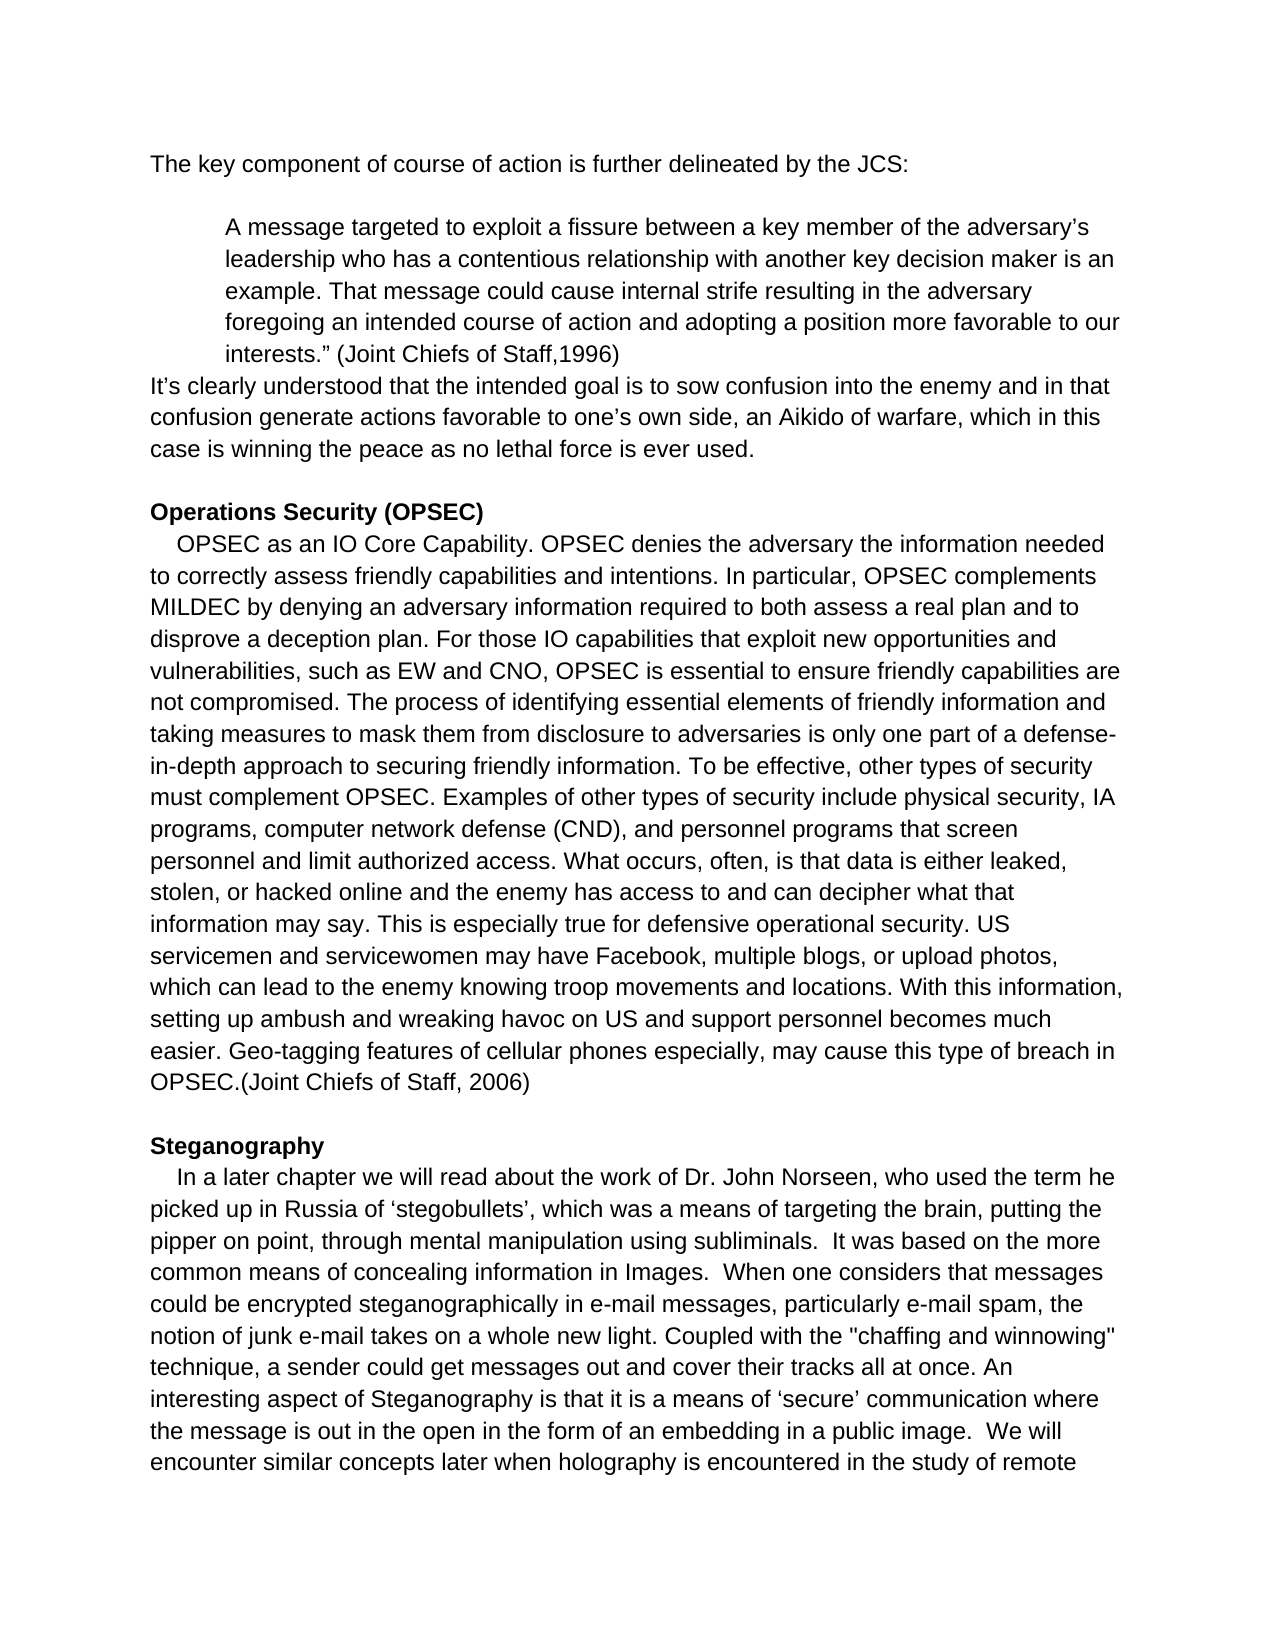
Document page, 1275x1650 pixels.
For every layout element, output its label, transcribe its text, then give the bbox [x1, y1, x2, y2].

text Steganography In a later chapter we will read about the work of Dr. John Norseen, who used the term he picked up in Russia of ‘stegobullets’, which was a means of targeting the brain, putting the pipper on point, through mental manipulation using subliminals. It was based on the more common means of concealing information in Images. When one considers that messages could be encrypted steganographically in e-mail messages, particularly e-mail spam, the notion of junk e-mail takes on a whole new light. Coupled with the "chaffing and winnowing" technique, a sender could get messages out and cover their tracks all at once. An interesting aspect of Steganography is that it is a means of ‘secure’ communication where the message is out in the open in the form of an embedding in a public image. We will encounter similar concepts later when holography is encountered in the study of remote [150, 1132, 1125, 1476]
text A message targeted to exploit a fissure between a key member of the adversary’s leadership who has a contentious relationship with another key decision maker is an example. That message could cause internal strife resulting in the adversary foregoing an intended course of action and adopting a position more favorable to our interests.” (Joint Chiefs of Staff,1996) [225, 213, 1125, 368]
text The key component of course of action is further delineated by the JCS: [150, 150, 1125, 178]
text Operations Security (OPSEC) OPSEC as an IO Core Capability. OPSEC denies the adversary the information needed to correctly assess friendly capabilities and intentions. In particular, OPSEC complements MILDEC by denying an adversary information required to both assess a real plan and to disprove a deception plan. For those IO capabilities that exploit new opportunities and vulnerabilities, such as EW and CNO, OPSEC is essential to ensure friendly capabilities are not compromised. The process of identifying essential elements of friendly information and taking measures to mask them from disclosure to adversaries is only one part of a defense-in-depth approach to securing friendly information. To be effective, other types of security must complement OPSEC. Examples of other types of security include physical security, IA programs, computer network defense (CND), and personnel programs that screen personnel and limit authorized access. What occurs, often, is that data is either leaked, stolen, or hacked online and the enemy has access to and can decipher what that information may say. This is especially true for defensive operational security. US servicemen and servicewomen may have Facebook, multiple blogs, or upload photos, which can lead to the enemy knowing troop movements and locations. With this information, setting up ambush and wreaking havoc on US and support personnel becomes much easier. Geo-tagging features of cellular phones especially, may cause this type of breach in OPSEC.(Joint Chiefs of Staff, 2006) [150, 498, 1125, 1096]
text It’s clearly understood that the intended goal is to sow confusion into the enemy and in that confusion generate actions favorable to one’s own side, an Aikido of warfare, which in this case is winning the peace as no lethal force is ever used. [150, 372, 1125, 463]
